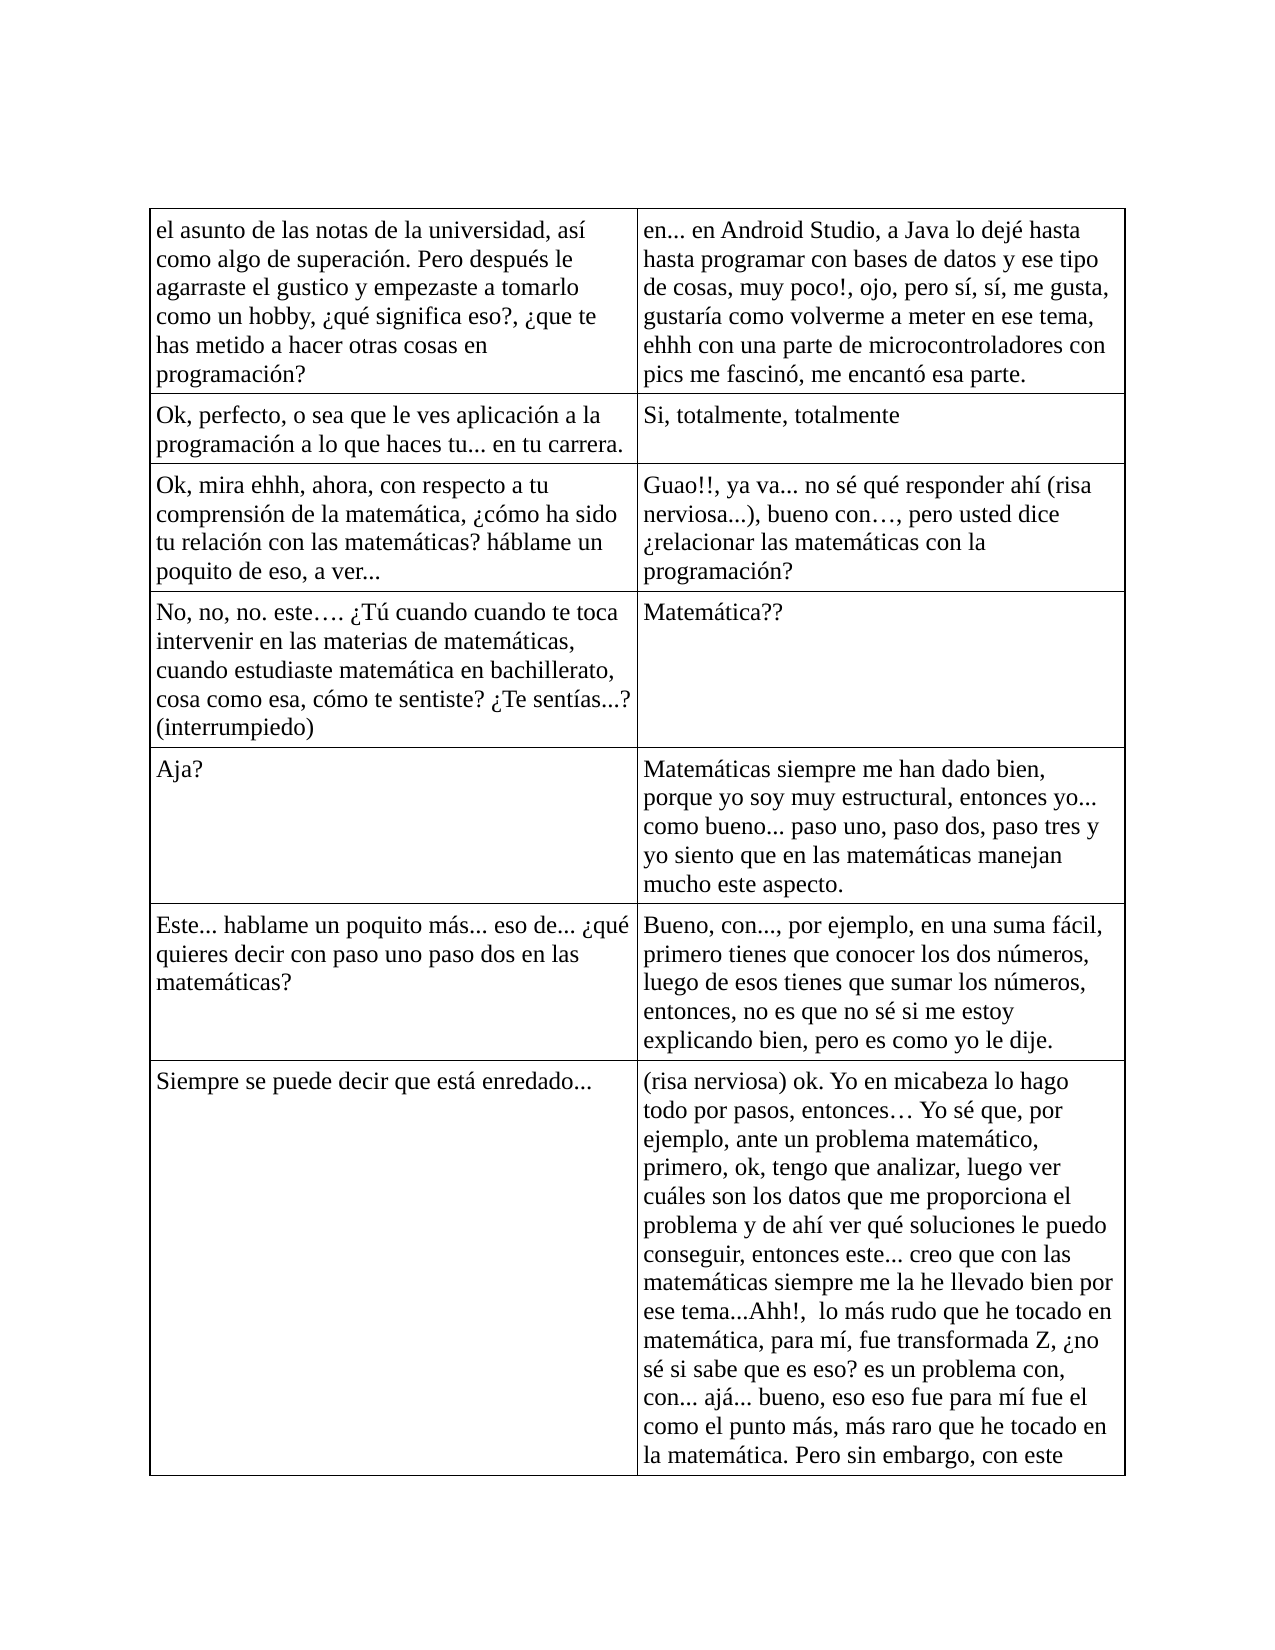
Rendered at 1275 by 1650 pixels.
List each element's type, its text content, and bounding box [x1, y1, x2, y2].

table_cell (risa nerviosa) ok. Yo en micabeza lo hago todo por pasos, entonces… Yo sé que, por ejemplo, ante un problema matemático, primero, ok, tengo que analizar, luego ver cuáles son los datos que me proporciona el problema y de ahí ver qué soluciones le puedo conseguir, entonces este... creo que con las matemáticas siempre me la he llevado bien por ese tema...Ahh!, lo más rudo que he tocado en matemática, para mí, fue transformada Z, ¿no sé si sabe que es eso? es un problema con, con... ajá... bueno, eso eso fue para mí fue el como el punto más, más raro que he tocado en la matemática. Pero sin embargo, con este [638, 1061, 1124, 1474]
table_cell Bueno, con..., por ejemplo, en una suma fácil, primero tienes que conocer los dos números, luego de esos tienes que sumar los números, entonces, no es que no sé si me estoy explicando bien, pero es como yo le dije. [638, 904, 1124, 1059]
table_cell Siempre se puede decir que está enredado... [151, 1061, 637, 1474]
table_cell el asunto de las notas de la universidad, así como algo de superación. Pero después le agarraste el gustico y empezaste a tomarlo como un hobby, ¿qué significa eso?, ¿que te has metido a hacer otras cosas en programación? [151, 209, 637, 393]
table_cell Ok, mira ehhh, ahora, con respecto a tu comprensión de la matemática, ¿cómo ha sido tu relación con las matemáticas? háblame un poquito de eso, a ver... [151, 464, 637, 591]
table_cell Ok, perfecto, o sea que le ves aplicación a la programación a lo que haces tu... en tu carrera. [151, 394, 637, 463]
table_cell Guao!!, ya va... no sé qué responder ahí (risa nerviosa...), bueno con…, pero usted dice ¿relacionar las matemáticas con la programación? [638, 464, 1124, 591]
table_cell Si, totalmente, totalmente [638, 394, 1124, 463]
table_cell Matemáticas siempre me han dado bien, porque yo soy muy estructural, entonces yo... como bueno... paso uno, paso dos, paso tres y yo siento que en las matemáticas manejan mucho este aspecto. [638, 748, 1124, 903]
table_cell Este... hablame un poquito más... eso de... ¿qué quieres decir con paso uno paso dos en las matemáticas? [151, 904, 637, 1059]
table_cell Aja? [151, 748, 637, 903]
table_cell No, no, no. este…. ¿Tú cuando cuando te toca intervenir en las materias de matemáticas, cuando estudiaste matemática en bachillerato, cosa como esa, cómo te sentiste? ¿Te sentías...? (interrumpiedo) [151, 592, 637, 747]
table_cell Matemática?? [638, 592, 1124, 747]
table_cell en... en Android Studio, a Java lo dejé hasta hasta programar con bases de datos y ese tipo de cosas, muy poco!, ojo, pero sí, sí, me gusta, gustaría como volverme a meter en ese tema, ehhh con una parte de microcontroladores con pics me fascinó, me encantó esa parte. [638, 209, 1124, 393]
